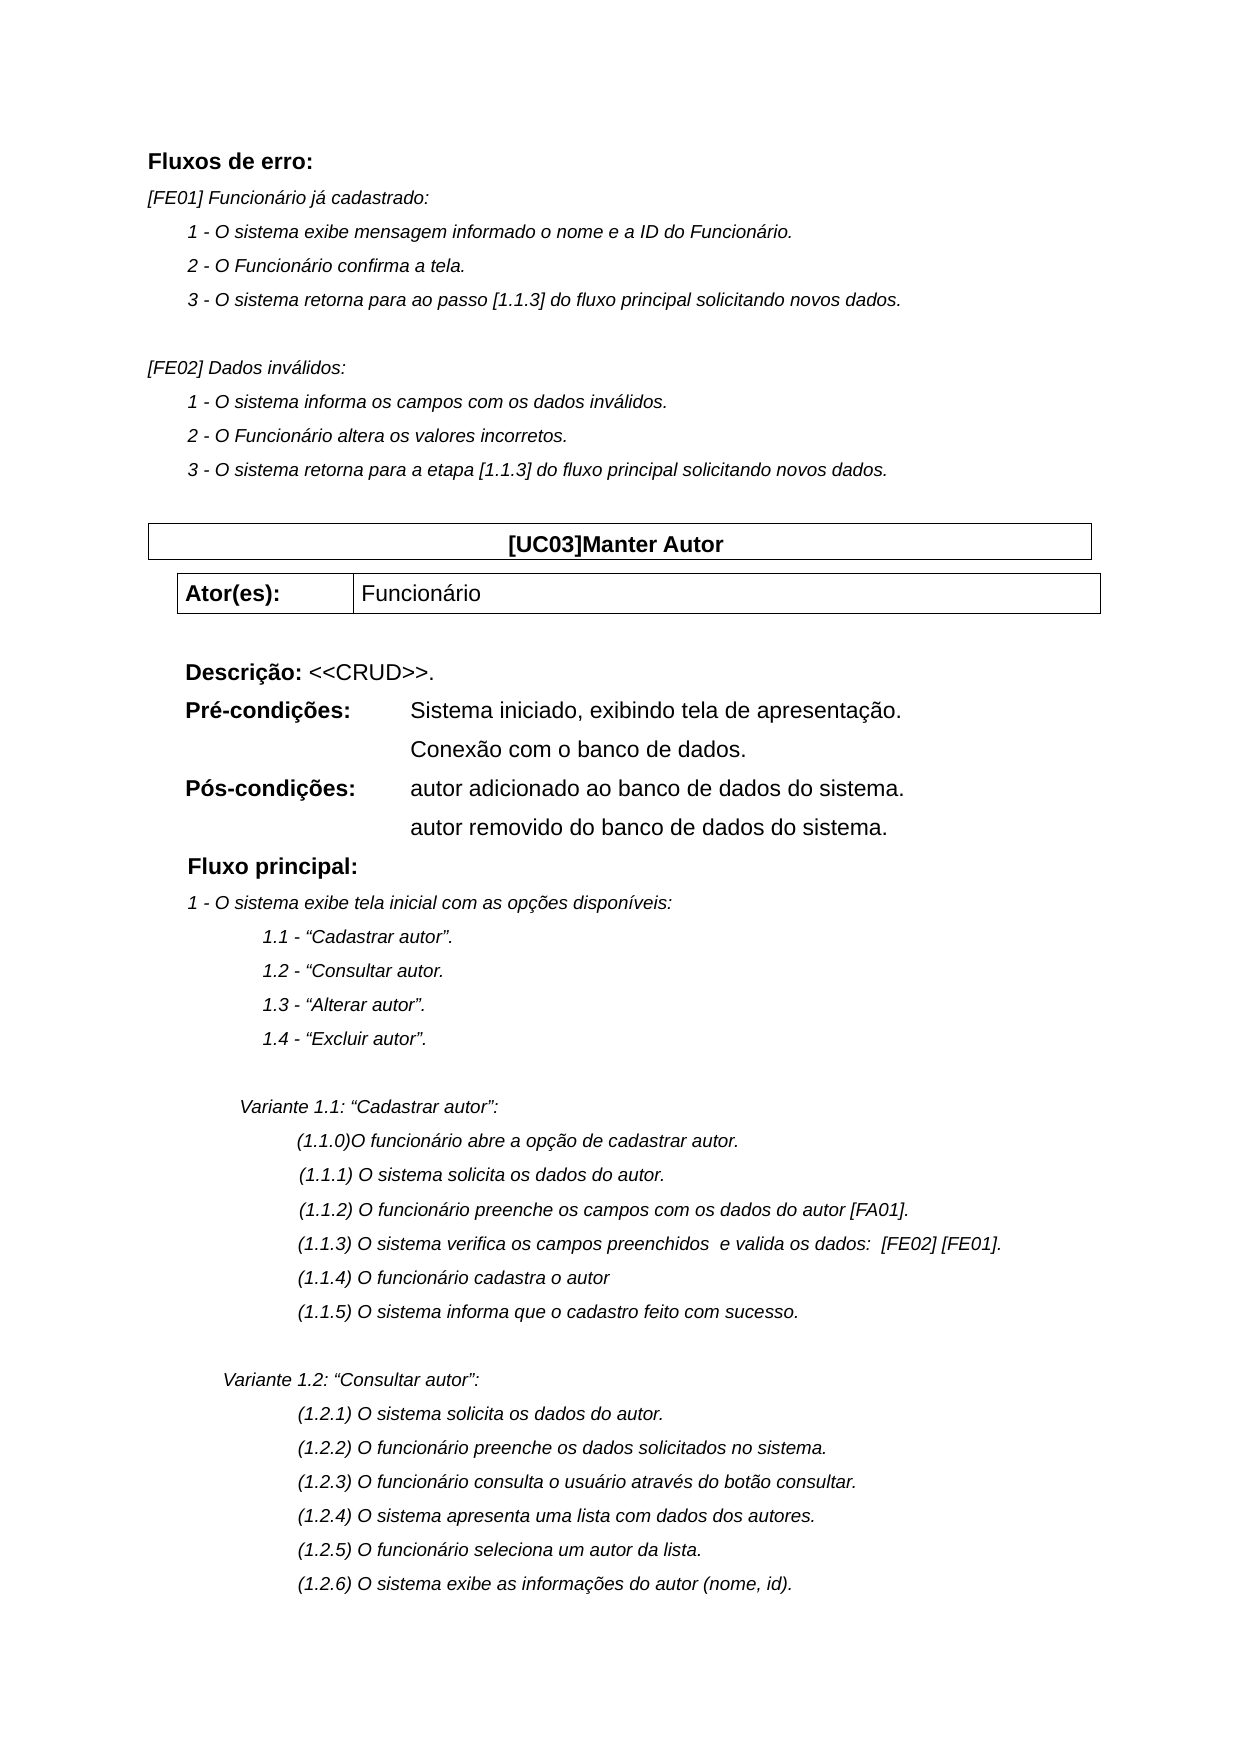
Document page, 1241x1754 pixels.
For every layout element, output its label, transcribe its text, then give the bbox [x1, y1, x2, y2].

text (1.2.3) O funcionário consulta o usuário através do botão consultar. [148, 1471, 1092, 1492]
text Variante 1.2: “Consultar autor”: [148, 1369, 1092, 1390]
text Fluxo principal: [187, 853, 1092, 879]
text Pré-condições: Sistema iniciado, exibindo tela de apresentação. [185, 697, 1092, 724]
text 1.4 - “Excluir autor”. [187, 1028, 1092, 1049]
text 3 - O sistema retorna para a etapa [1.1.3] do fluxo principal solicitando novos dados. [187, 459, 1092, 481]
text autor removido do banco de dados do sistema. [185, 814, 1092, 840]
text Conexão com o banco de dados. [185, 736, 1092, 763]
text 1 - O sistema exibe mensagem informado o nome e a ID do Funcionário. [187, 221, 1092, 242]
text (1.2.4) O sistema apresenta uma lista com dados dos autores. [148, 1505, 1092, 1526]
table_header Funcionário [354, 574, 1100, 612]
text 1.1 - “Cadastrar autor”. [187, 926, 1092, 947]
text [UC03]Manter Autor [149, 524, 1091, 559]
text 1 - O sistema exibe tela inicial com as opções disponíveis: [187, 892, 1092, 913]
text (1.2.2) O funcionário preenche os dados solicitados no sistema. [148, 1437, 1092, 1458]
text Pós-condições: autor adicionado ao banco de dados do sistema. [185, 775, 1092, 802]
text [FE01] Funcionário já cadastrado: [148, 187, 1092, 208]
text 1.2 - “Consultar autor. [187, 960, 1092, 981]
text (1.1.4) O funcionário cadastra o autor [148, 1266, 1092, 1288]
text 3 - O sistema retorna para ao passo [1.1.3] do fluxo principal solicitando novos dados. [187, 289, 1092, 310]
text (1.2.1) O sistema solicita os dados do autor. [148, 1403, 1092, 1424]
text (1.1.2) O funcionário preenche os campos com os dados do autor [FA01]. [187, 1198, 1092, 1220]
text 1.3 - “Alterar autor”. [187, 994, 1092, 1016]
text (1.1.5) O sistema informa que o cadastro feito com sucesso. [148, 1301, 1092, 1322]
text (1.1.3) O sistema verifica os campos preenchidos e valida os dados: [FE02] [FE01]. [148, 1232, 1092, 1254]
text 2 - O Funcionário confirma a tela. [187, 255, 1092, 276]
text (1.2.6) O sistema exibe as informações do autor (nome, id). [148, 1573, 1092, 1594]
table_header Ator(es): [178, 574, 353, 612]
text (1.1.0)O funcionário abre a opção de cadastrar autor. [187, 1130, 1092, 1152]
text [FE02] Dados inválidos: [148, 357, 1092, 378]
text Descrição: <<CRUD>>. [185, 659, 1092, 685]
text Fluxos de erro: [148, 148, 1092, 174]
text Variante 1.1: “Cadastrar autor”: [187, 1096, 1092, 1118]
text (1.2.5) O funcionário seleciona um autor da lista. [148, 1539, 1092, 1561]
text (1.1.1) O sistema solicita os dados do autor. [187, 1164, 1092, 1186]
text 2 - O Funcionário altera os valores incorretos. [187, 425, 1092, 447]
text 1 - O sistema informa os campos com os dados inválidos. [187, 391, 1092, 412]
